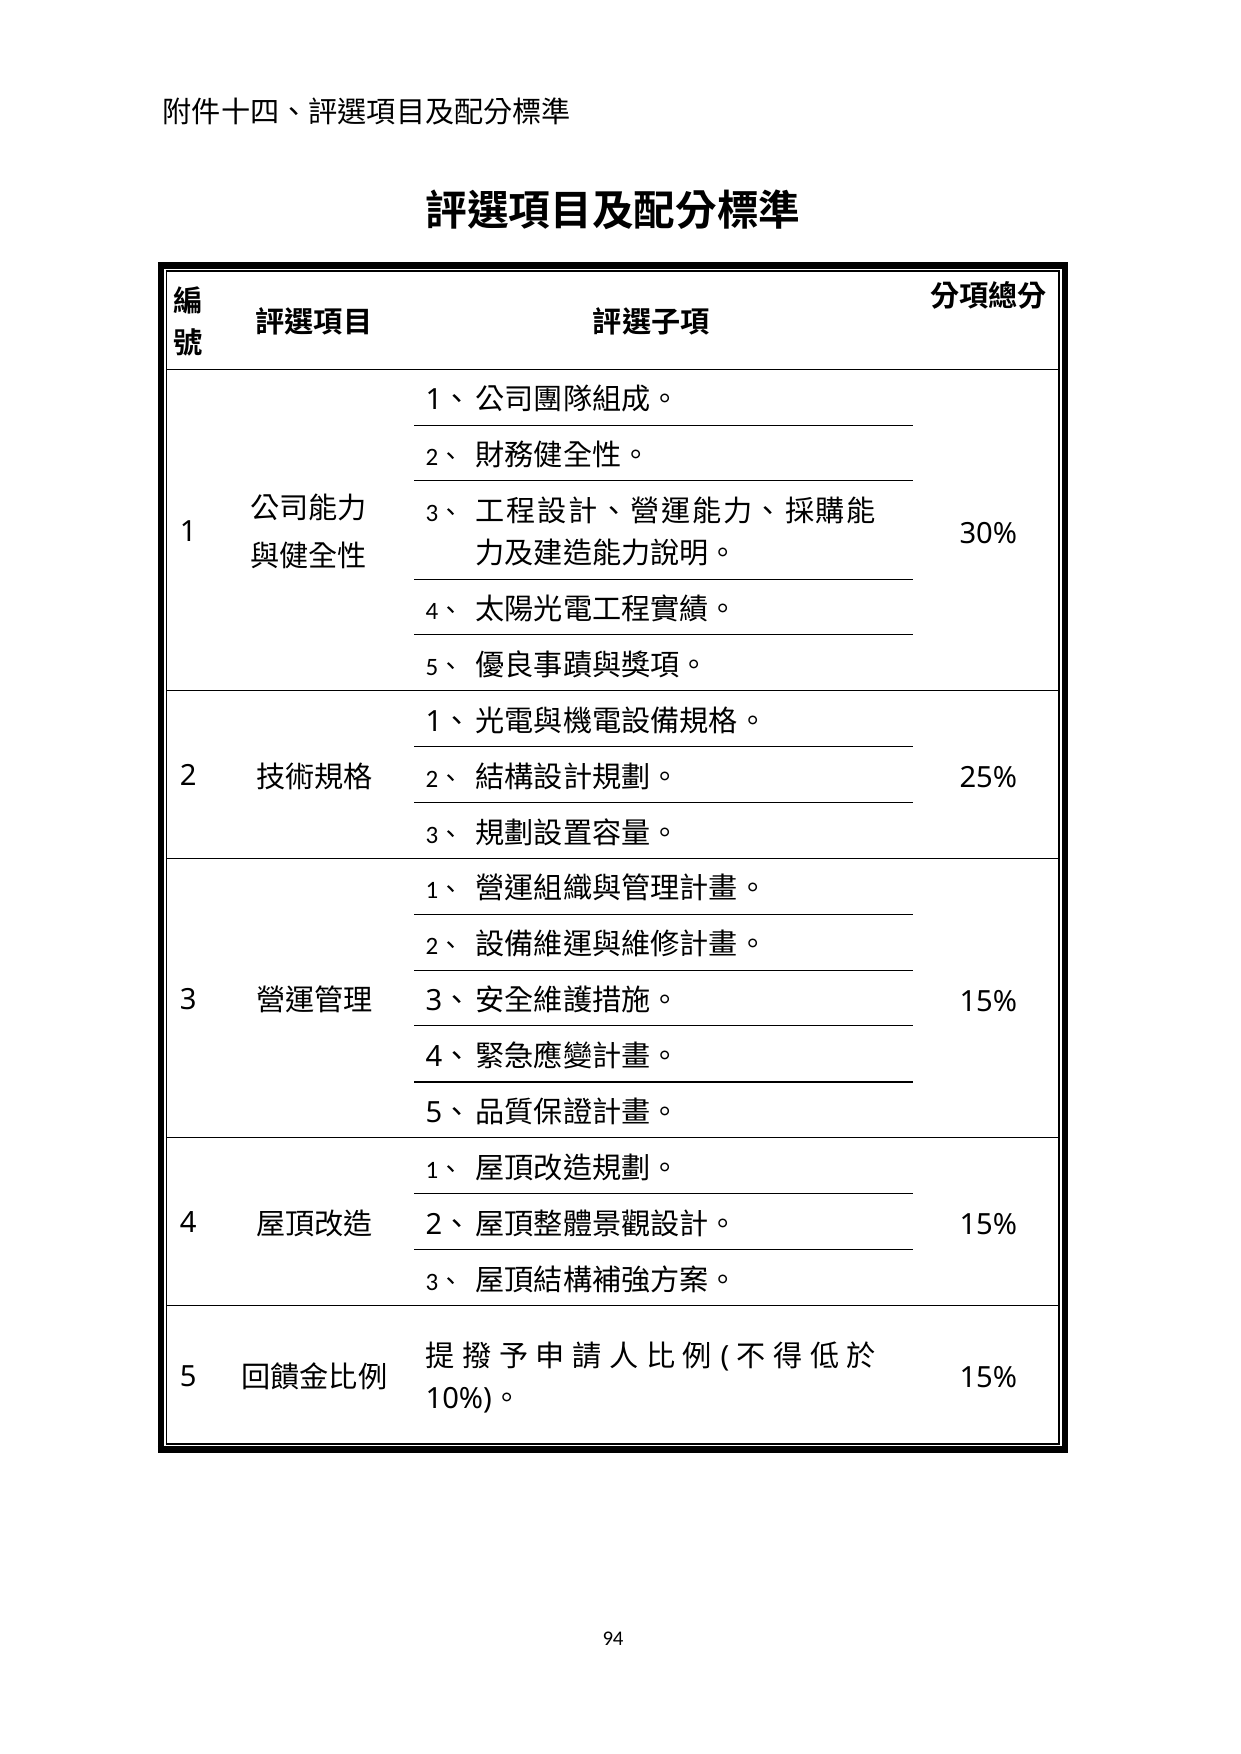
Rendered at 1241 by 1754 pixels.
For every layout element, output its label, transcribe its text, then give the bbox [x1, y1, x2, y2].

table_cell 安全維護措施。 [414, 971, 888, 1025]
table_cell [888, 803, 913, 858]
table_cell 5 [167, 1306, 213, 1443]
table_header 評選子項 [414, 272, 888, 369]
table_header 評選項目 [213, 272, 414, 369]
table_cell 2 [167, 691, 213, 858]
table_cell [888, 1138, 913, 1193]
table_header 編號 [167, 272, 213, 369]
text 評選項目及配分標準 [162, 177, 1063, 237]
table_cell 15% [913, 1138, 1058, 1305]
table_cell [888, 370, 913, 424]
table_cell [888, 481, 913, 578]
subtitle 附件十四、評選項目及配分標準 [162, 89, 1063, 131]
table_cell 30% [913, 370, 1058, 690]
table_cell [888, 1306, 913, 1443]
table_cell 財務健全性。 [414, 426, 888, 480]
table_cell 1 [167, 370, 213, 690]
table_cell 優良事蹟與獎項。 [414, 635, 888, 690]
table_cell 結構設計規劃。 [414, 747, 888, 802]
table_cell 公司團隊組成。 [414, 370, 888, 424]
table_cell 屋頂改造規劃。 [414, 1138, 888, 1193]
table_cell 25% [913, 691, 1058, 858]
table_cell [888, 859, 913, 914]
table_cell 營運組織與管理計畫。 [414, 859, 888, 914]
table_cell 技術規格 [213, 691, 414, 858]
table_cell [888, 1026, 913, 1081]
table_header [888, 272, 913, 369]
table_cell [888, 747, 913, 802]
table_cell 屋頂結構補強方案。 [414, 1250, 888, 1305]
table_cell 品質保證計畫。 [414, 1083, 888, 1137]
table_cell [888, 691, 913, 746]
table_cell [888, 1250, 913, 1305]
table_cell 4 [167, 1138, 213, 1305]
table_cell 工程設計、營運能力、採購能力及建造能力說明。 [414, 481, 888, 578]
table_cell [888, 1194, 913, 1249]
table_cell 3 [167, 859, 213, 1137]
table_cell 公司能力 與健全性 [213, 370, 414, 690]
table_cell [888, 915, 913, 969]
table_cell 緊急應變計畫。 [414, 1026, 888, 1081]
table_cell 規劃設置容量。 [414, 803, 888, 858]
table_cell 屋頂整體景觀設計。 [414, 1194, 888, 1249]
table_cell 設備維運與維修計畫。 [414, 915, 888, 969]
table_cell 回饋金比例 [213, 1306, 414, 1443]
table_cell 屋頂改造 [213, 1138, 414, 1305]
table_cell 光電與機電設備規格。 [414, 691, 888, 746]
table_cell 營運管理 [213, 859, 414, 1137]
table_cell 提撥予申請人比例(不得低於10%)。 [414, 1306, 888, 1443]
table_cell 15% [913, 859, 1058, 1137]
table_cell 15% [913, 1306, 1058, 1443]
table_header 分項總分 [913, 272, 1058, 369]
table_cell [888, 580, 913, 634]
table_cell [888, 635, 913, 690]
table_cell [888, 971, 913, 1025]
table_cell 太陽光電工程實績。 [414, 580, 888, 634]
table_cell [888, 1083, 913, 1137]
table_cell [888, 426, 913, 480]
